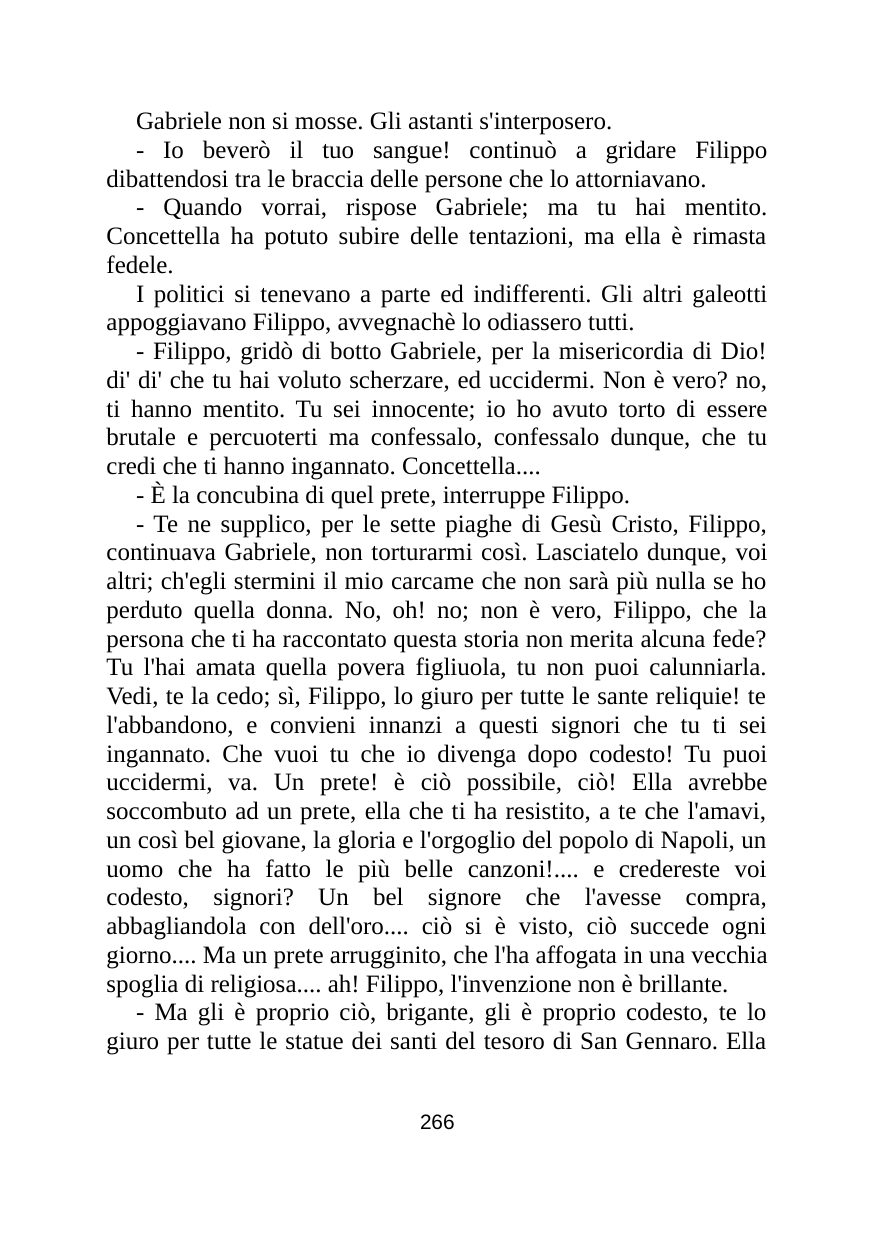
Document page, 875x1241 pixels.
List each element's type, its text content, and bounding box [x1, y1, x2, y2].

text - Filippo, gridò di botto Gabriele, per la misericordia di Dio! di' di' che tu hai voluto scherzare, ed uccidermi. Non è vero? no, ti hanno mentito. Tu sei innocente; io ho avuto torto di essere brutale e percuoterti ma confessalo, confessalo dunque, che tu credi che ti hanno ingannato. Concettella.... [106, 336, 768, 480]
text I politici si tenevano a parte ed indifferenti. Gli altri galeotti appoggiavano Filippo, avvegnachè lo odiassero tutti. [106, 279, 768, 336]
text - È la concubina di quel prete, interruppe Filippo. [106, 480, 768, 509]
text Gabriele non si mosse. Gli astanti s'interposero. [106, 106, 768, 135]
text - Io beverò il tuo sangue! continuò a gridare Filippo dibattendosi tra le braccia delle persone che lo attorniavano. [106, 135, 768, 192]
text - Ma gli è proprio ciò, brigante, gli è proprio codesto, te lo giuro per tutte le statue dei santi del tesoro di San Gennaro. Ella [106, 997, 768, 1055]
text - Quando vorrai, rispose Gabriele; ma tu hai mentito. Concettella ha potuto subire delle tentazioni, ma ella è rimasta fedele. [106, 192, 768, 279]
text - Te ne supplico, per le sette piaghe di Gesù Cristo, Filippo, continuava Gabriele, non torturarmi così. Lasciatelo dunque, voi altri; ch'egli stermini il mio carcame che non sarà più nulla se ho perduto quella donna. No, oh! no; non è vero, Filippo, che la persona che ti ha raccontato questa storia non merita alcuna fede? Tu l'hai amata quella povera figliuola, tu non puoi calunniarla. Vedi, te la cedo; sì, Filippo, lo giuro per tutte le sante reliquie! te l'abbandono, e convieni innanzi a questi signori che tu ti sei ingannato. Che vuoi tu che io divenga dopo codesto! Tu puoi uccidermi, va. Un prete! è ciò possibile, ciò! Ella avrebbe soccombuto ad un prete, ella che ti ha resistito, a te che l'amavi, un così bel giovane, la gloria e l'orgoglio del popolo di Napoli, un uomo che ha fatto le più belle canzoni!.... e credereste voi codesto, signori? Un bel signore che l'avesse compra, abbagliandola con dell'oro.... ciò si è visto, ciò succede ogni giorno.... Ma un prete arrugginito, che l'ha affogata in una vecchia spoglia di religiosa.... ah! Filippo, l'invenzione non è brillante. [106, 509, 768, 997]
